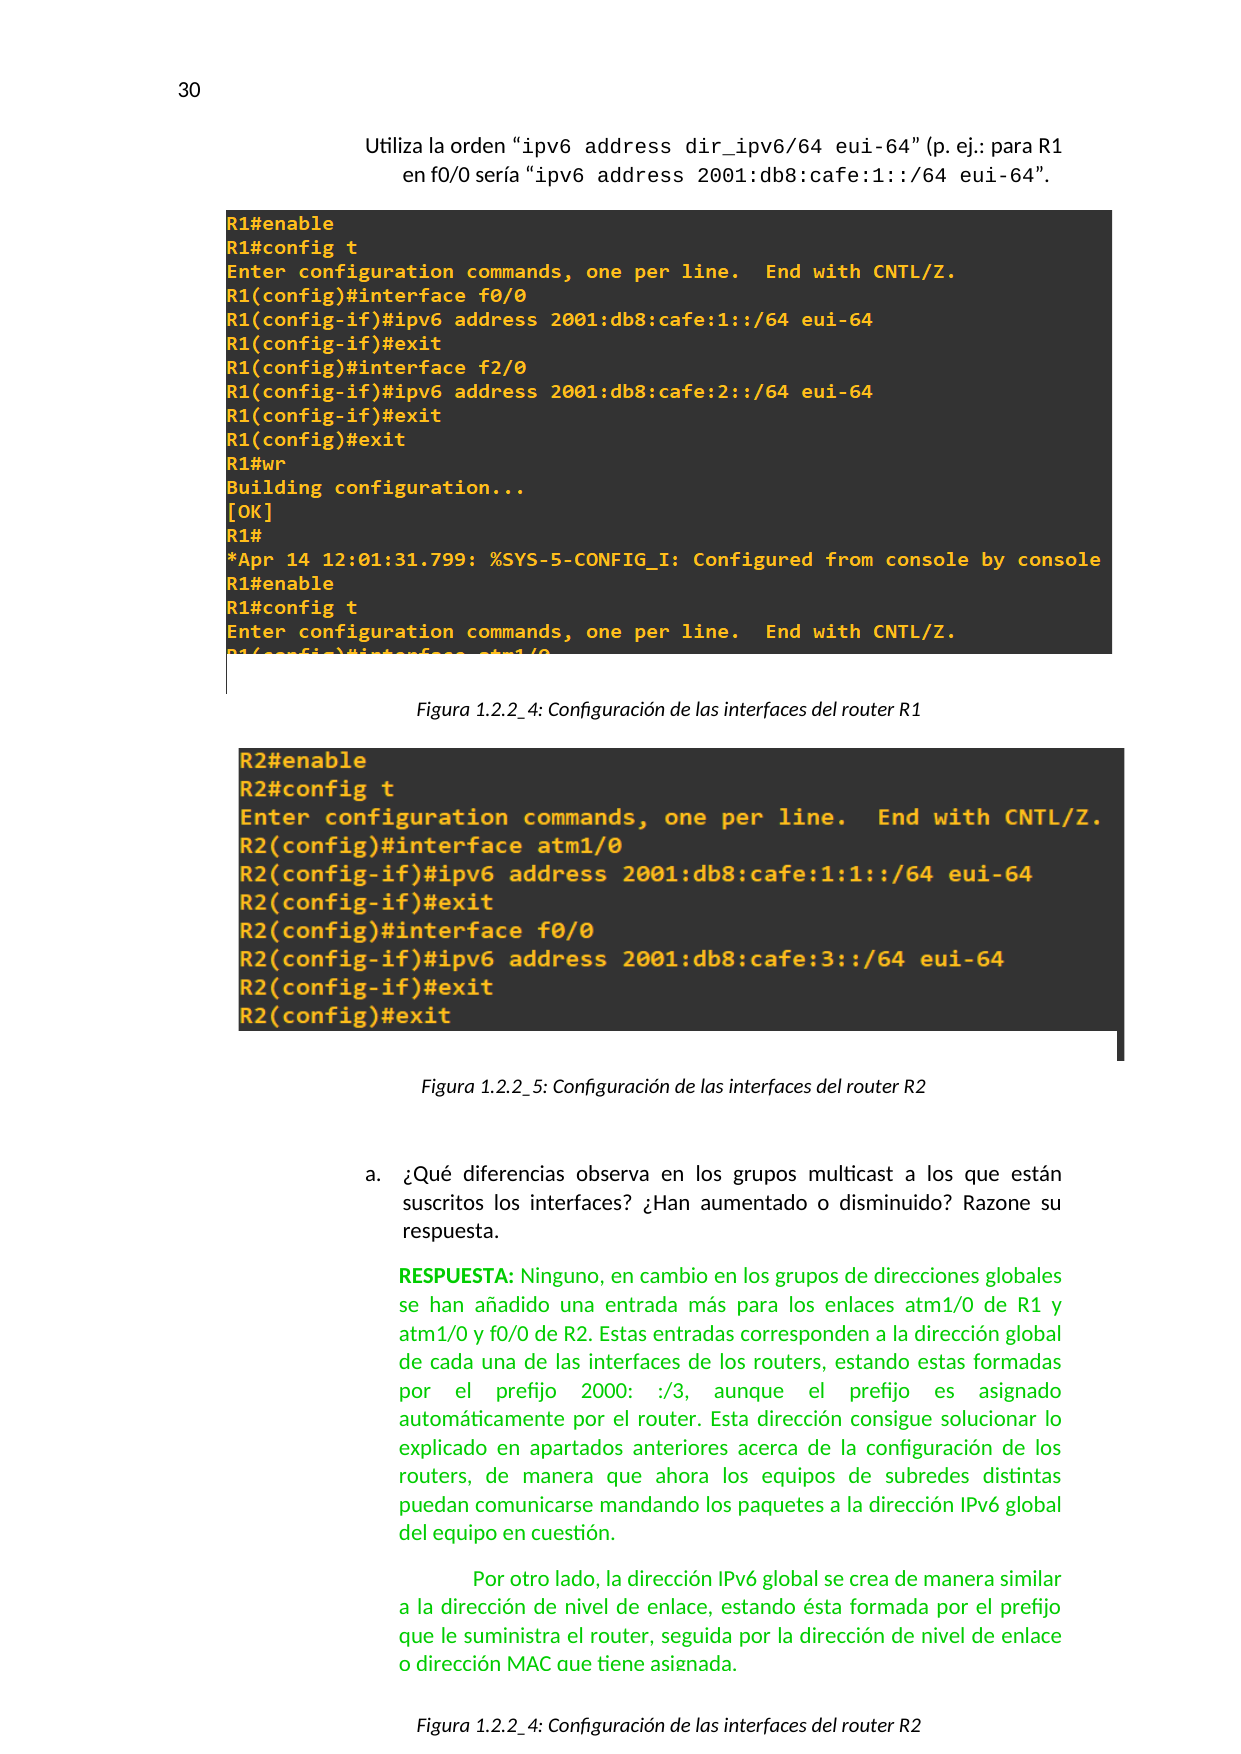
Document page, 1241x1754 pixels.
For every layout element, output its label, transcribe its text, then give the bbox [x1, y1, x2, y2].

list Por otro lado, la dirección IPv6 global se crea de manera similar a la dirección de nivel de enlace, estando ésta formada por el prefijo que le suministra el router, seguida por la dirección de nivel de enlace o dirección MAC que tiene asignada. [399, 1564, 1063, 1671]
list ¿Qué diferencias observa en los grupos multicast a los que están suscritos los interfaces? ¿Han aumentado o disminuido? Razone su respuesta. [365, 1159, 1063, 1244]
list RESPUESTA: Ninguno, en cambio en los grupos de direcciones globales se han añadido una entrada más para los enlaces atm1/0 de R1 y atm1/0 y f0/0 de R2. Estas entradas corresponden a la dirección global de cada una de las interfaces de los routers, estando estas formadas por el prefijo 2000: :/3, aunque el prefijo es asignado automáticamente por el router. Esta dirección consigue solucionar lo explicado en apartados anteriores acerca de la configuración de los routers, de manera que ahora los equipos de subredes distintas puedan comunicarse mandando los paquetes a la dirección IPv6 global del equipo en cuestión. [399, 1262, 1063, 1546]
text Figura 1.2.2_4: Configuración de las interfaces del router R2 [227, 1683, 1113, 1738]
text Figura 1.2.2_5: Configuración de las interfaces del router R2 [232, 1044, 1117, 1098]
list [227, 721, 1113, 738]
text Figura 1.2.2_4: Configuración de las interfaces del router R1 [227, 667, 1113, 721]
list [227, 654, 1113, 667]
list Utiliza la orden “ipv6 address dir_ipv6/64 eui-64” (p. ej.: para R1 en f0/0 sería “ipv6 address 2001:db8:cafe:1::/64 eui-64”. [365, 131, 1063, 189]
